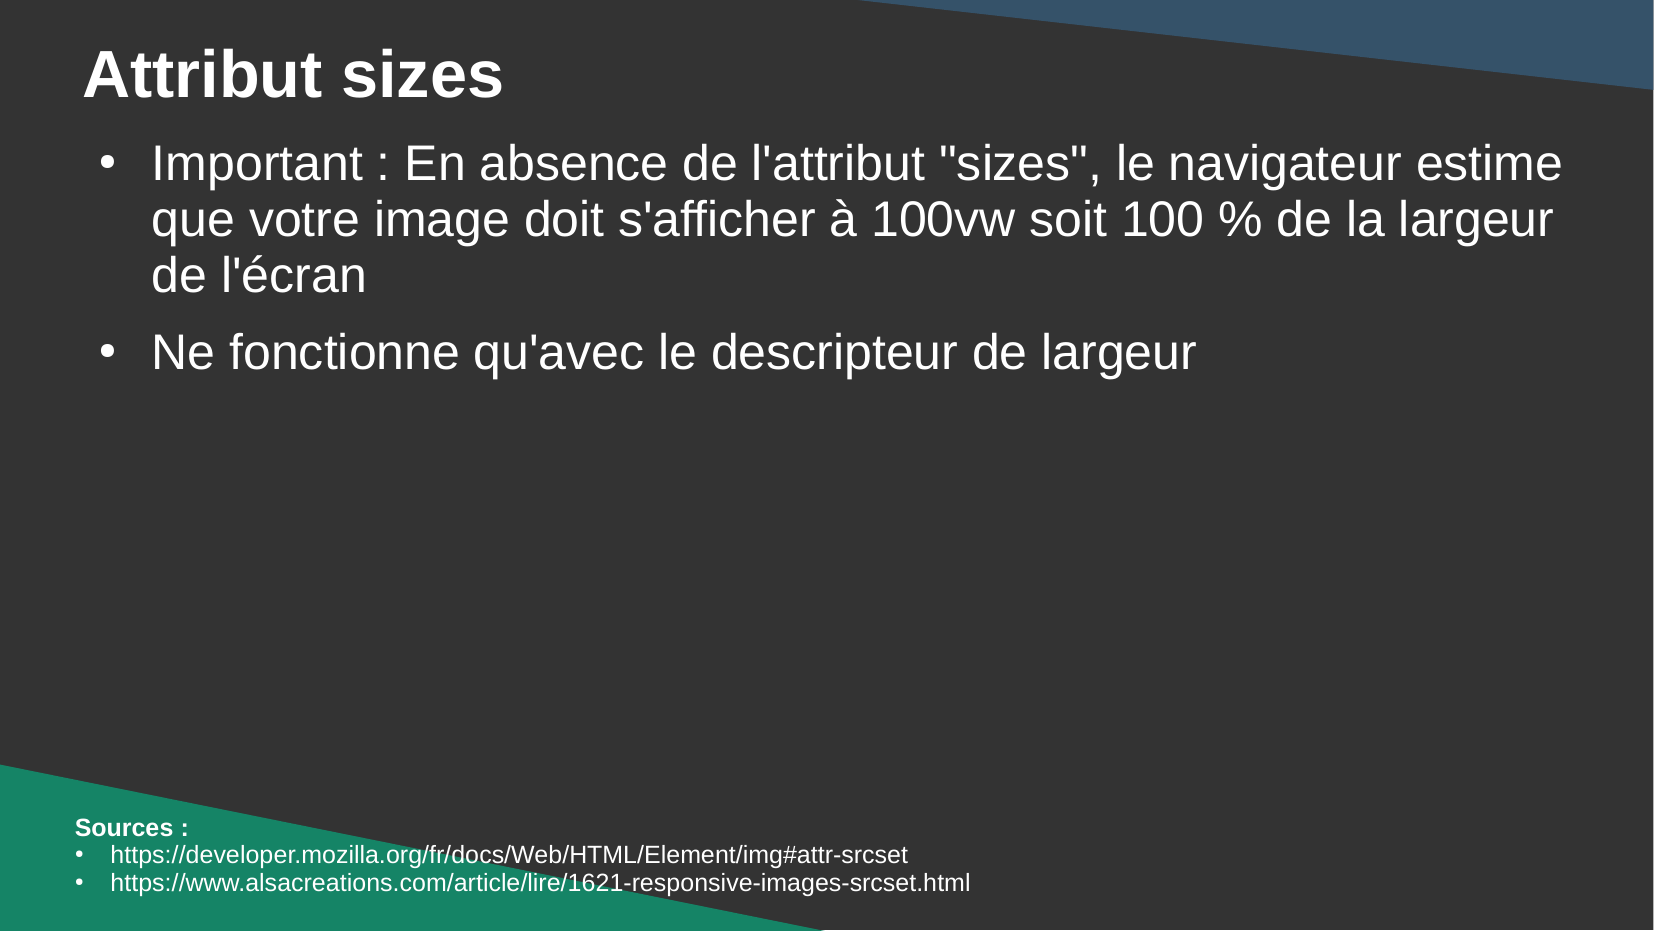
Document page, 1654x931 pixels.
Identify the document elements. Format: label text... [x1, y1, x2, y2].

text_box [857, 0, 1654, 90]
text_box [0, 764, 201, 931]
list Important : En absence de l'attribut "sizes", le navigateur estime que votre image doit s'afficher à 100vw soit 100 % de la largeur de l'écran Ne fonctionne qu'avec le descripteur de largeur [80, 135, 1605, 426]
title Attribut sizes [82, 37, 1571, 122]
text_box Sources : https://developer.mozilla.org/fr/docs/Web/HTML/Element/img#attr-srcset https://www.alsacreations.com/article/lire/1621-responsive-images-srcset.html [60, 805, 1546, 931]
